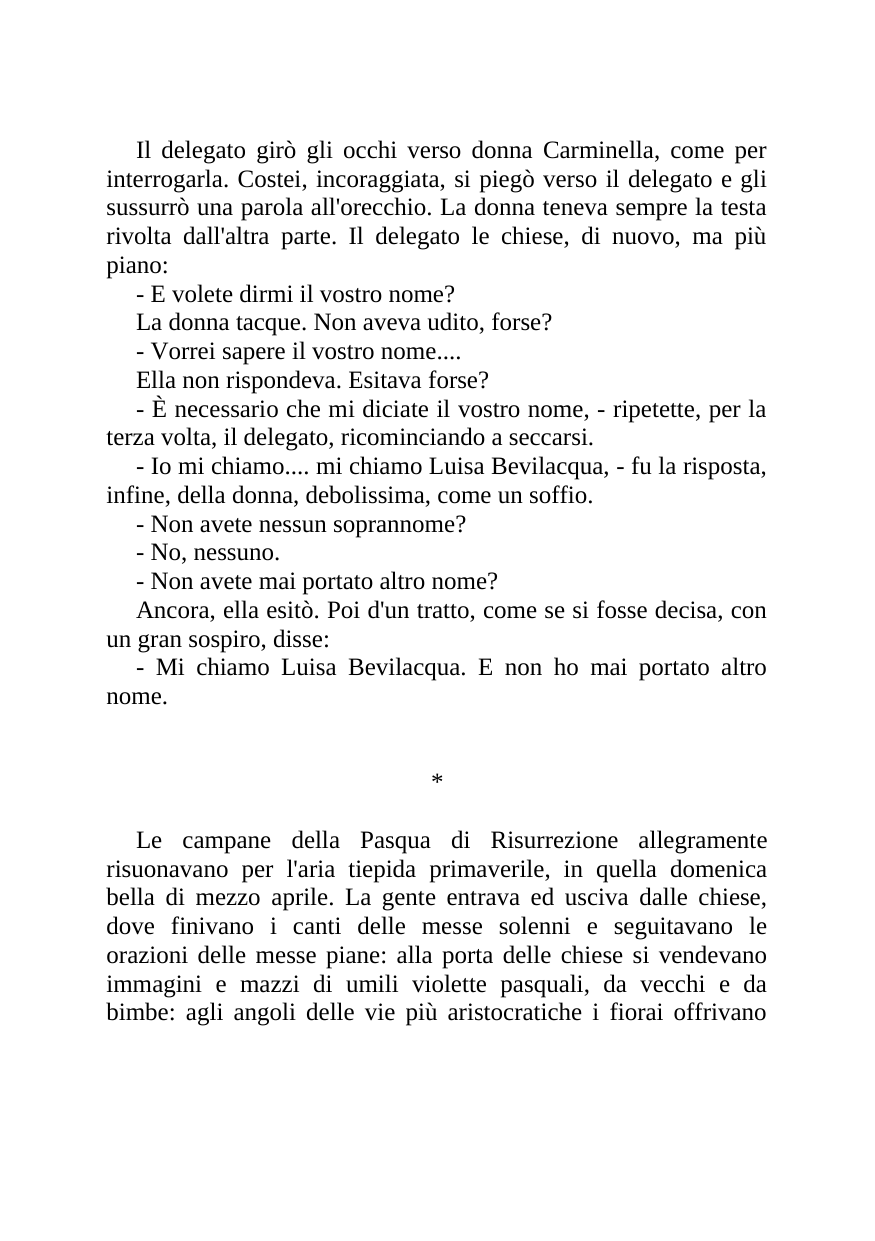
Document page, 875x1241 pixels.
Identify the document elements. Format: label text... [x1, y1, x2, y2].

text - Io mi chiamo.... mi chiamo Luisa Bevilacqua, - fu la risposta, infine, della donna, debolissima, come un soffio. [106, 451, 768, 509]
text - Non avete mai portato altro nome? [106, 566, 768, 595]
text - È necessario che mi diciate il vostro nome, - ripetette, per la terza volta, il delegato, ricominciando a seccarsi. [106, 394, 768, 451]
text La donna tacque. Non aveva udito, forse? [106, 307, 768, 336]
text - Non avete nessun soprannome? [106, 509, 768, 537]
text - Mi chiamo Luisa Bevilacqua. E non ho mai portato altro nome. [106, 652, 768, 710]
text Ancora, ella esitò. Poi d'un tratto, come se si fosse decisa, con un gran sospiro, disse: [106, 595, 768, 652]
text * [106, 767, 768, 796]
text Ella non rispondeva. Esitava forse? [106, 365, 768, 394]
text Le campane della Pasqua di Risurrezione allegramente risuonavano per l'aria tiepida primaverile, in quella domenica bella di mezzo aprile. La gente entrava ed usciva dalle chiese, dove finivano i canti delle messe solenni e seguitavano le orazioni delle messe piane: alla porta delle chiese si vendevano immagini e mazzi di umili violette pasquali, da vecchi e da bimbe: agli angoli delle vie più aristocratiche i fiorai offrivano [106, 825, 768, 1026]
text Il delegato girò gli occhi verso donna Carminella, come per interrogarla. Costei, incoraggiata, si piegò verso il delegato e gli sussurrò una parola all'orecchio. La donna teneva sempre la testa rivolta dall'altra parte. Il delegato le chiese, di nuovo, ma più piano: [106, 135, 768, 279]
text - No, nessuno. [106, 537, 768, 566]
text - E volete dirmi il vostro nome? [106, 279, 768, 307]
text - Vorrei sapere il vostro nome.... [106, 336, 768, 365]
